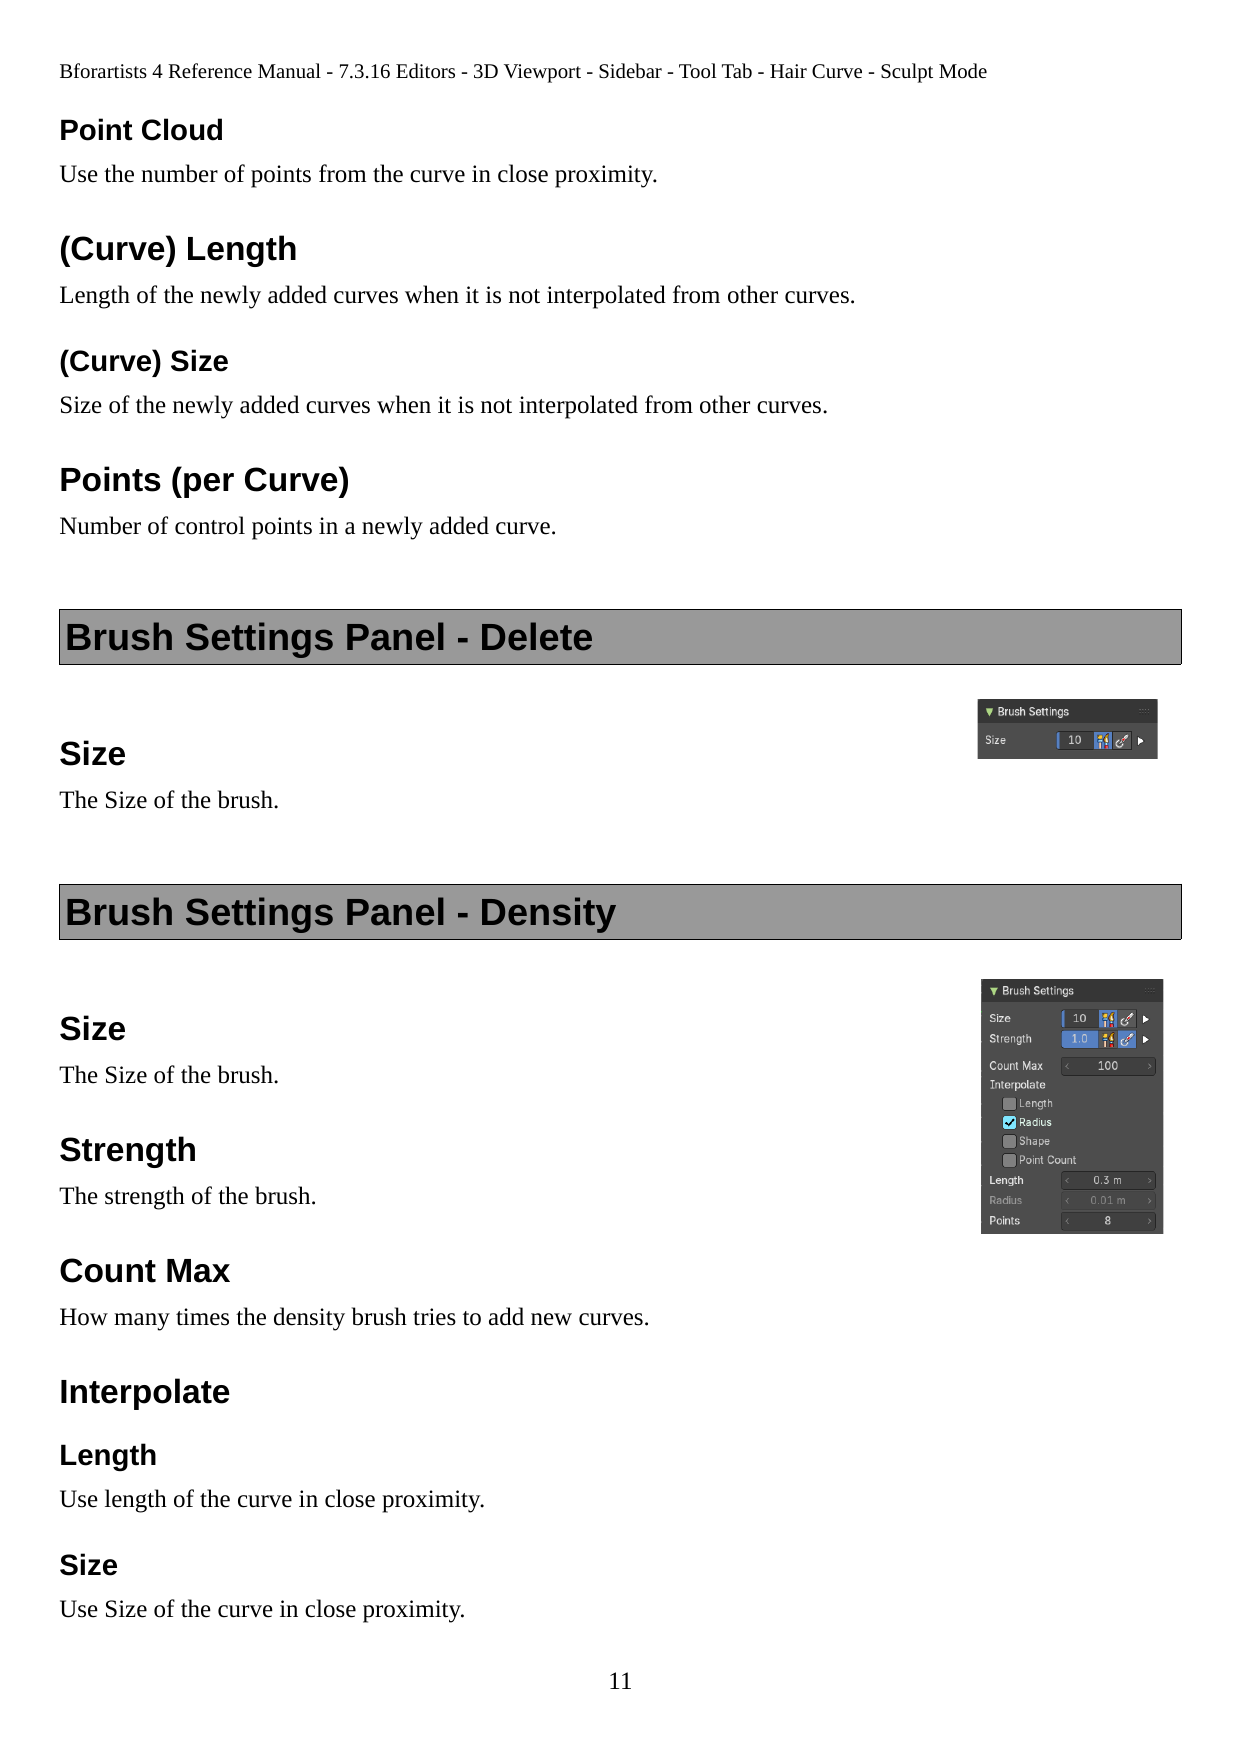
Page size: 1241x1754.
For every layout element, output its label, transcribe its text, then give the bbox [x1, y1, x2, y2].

text Use Size of the curve in close proximity. [59, 1594, 1181, 1622]
subtitle [1164, 1009, 1181, 1047]
subtitle [1164, 1130, 1181, 1168]
text How many times the density brush tries to add new curves. [59, 1302, 1181, 1331]
text Number of control points in a newly added curve. [59, 511, 1181, 539]
text [1164, 1060, 1181, 1088]
subtitle Strength [59, 1130, 981, 1168]
text Use length of the curve in close proximity. [59, 1484, 1181, 1512]
subtitle Size [59, 1009, 981, 1047]
subtitle Count Max [59, 1251, 1181, 1289]
subtitle Point Cloud [59, 113, 1181, 146]
text The Size of the brush. [59, 1060, 981, 1088]
subtitle Points (per Curve) [59, 460, 1181, 498]
subtitle Size [59, 734, 1181, 773]
table_header Brush Settings Panel - Delete [60, 610, 1181, 664]
table_header Brush Settings Panel - Density [60, 885, 1181, 939]
text Length of the newly added curves when it is not interpolated from other curves. [59, 280, 1181, 309]
subtitle Size [59, 1547, 1181, 1581]
text Use the number of points from the curve in close proximity. [59, 159, 1181, 188]
subtitle Interpolate [59, 1372, 1181, 1410]
subtitle (Curve) Length [59, 229, 1181, 267]
text The Size of the brush. [59, 785, 1181, 814]
subtitle Length [59, 1437, 1181, 1471]
picture [981, 979, 1164, 1234]
subtitle (Curve) Size [59, 343, 1181, 377]
picture [977, 699, 1158, 759]
text The strength of the brush. [59, 1181, 981, 1209]
text Size of the newly added curves when it is not interpolated from other curves. [59, 390, 1181, 418]
